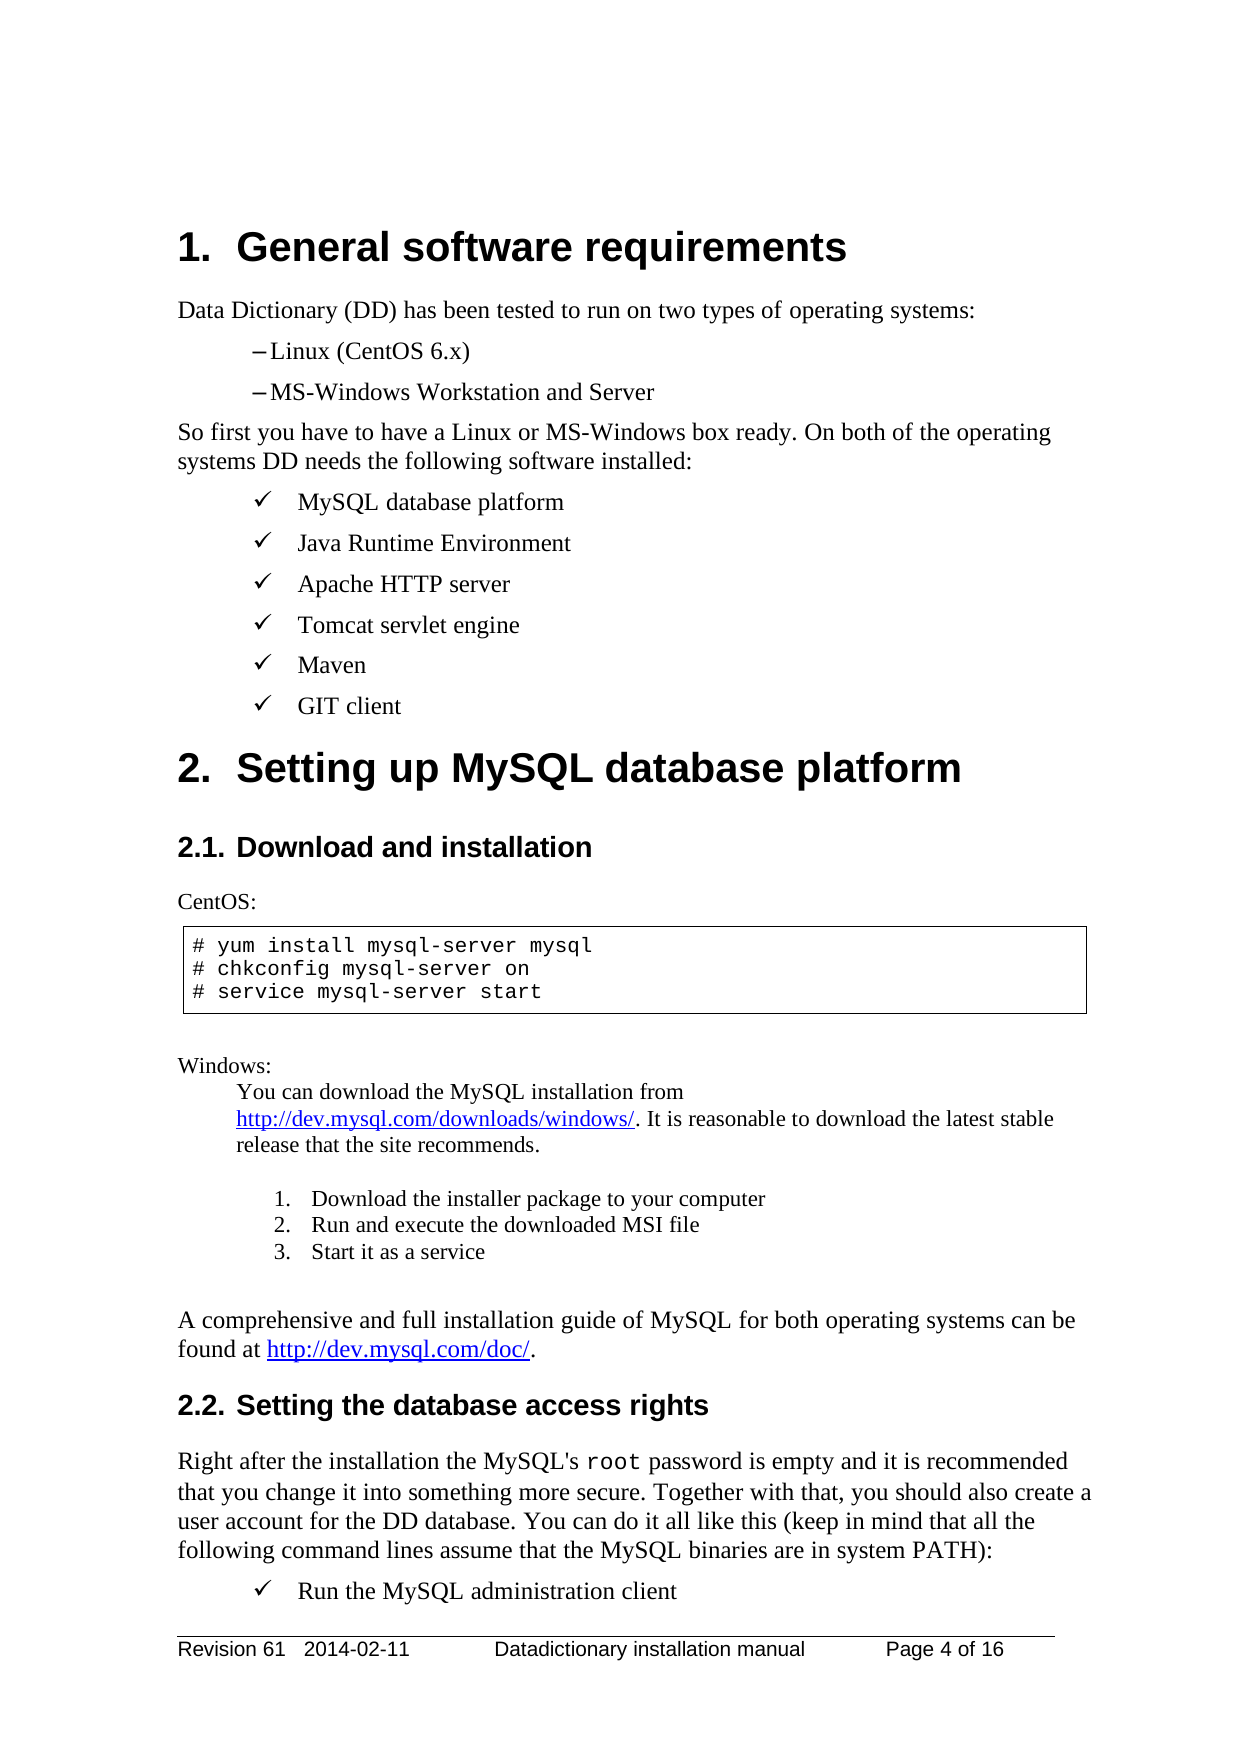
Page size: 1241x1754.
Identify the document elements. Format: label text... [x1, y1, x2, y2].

list MySQL database platform [252, 487, 1092, 516]
subtitle CentOS: [177, 888, 1092, 914]
subtitle Download and installation [177, 829, 1092, 863]
list Tomcat servlet engine [252, 609, 1092, 639]
text A comprehensive and full installation guide of MySQL for both operating systems can be found at http://dev.mysql.com/doc/. [177, 1305, 1092, 1363]
subtitle Setting up MySQL database platform [177, 744, 1092, 792]
text So first you have to have a Linux or MS-Windows box ready. On both of the operating systems DD needs the following software installed: [177, 417, 1092, 475]
list Apache HTTP server [252, 569, 1092, 598]
list Java Runtime Environment [252, 528, 1092, 557]
list Run and execute the downloaded MSI file [274, 1211, 1092, 1237]
list Start it as a service [274, 1237, 1092, 1264]
list Run the MySQL administration client [252, 1576, 1092, 1605]
list MS-Windows Workstation and Server [252, 376, 1092, 405]
subtitle Windows: [177, 1052, 1092, 1078]
subtitle General software requirements [177, 222, 1092, 270]
list GIT client [252, 691, 1092, 720]
text Right after the installation the MySQL's root password is empty and it is recommended that you change it into something more secure. Together with that, you should also create a user account for the DD database. You can do it all like this (keep in mind that all the following command lines assume that the MySQL binaries are in system PATH): [177, 1446, 1092, 1564]
text # yum install mysql-server mysql # chkconfig mysql-server on # service mysql-server start [184, 927, 1086, 1013]
subtitle Setting the database access rights [177, 1388, 1092, 1421]
text Data Dictionary (DD) has been tested to run on two types of operating systems: [177, 295, 1092, 324]
list Download the installer package to your computer [274, 1184, 1092, 1211]
list You can download the MySQL installation from http://dev.mysql.com/downloads/windows/. It is reasonable to download the latest stable release that the site recommends. [236, 1078, 1092, 1158]
list Linux (CentOS 6.x) [252, 336, 1092, 364]
list Maven [252, 650, 1092, 679]
